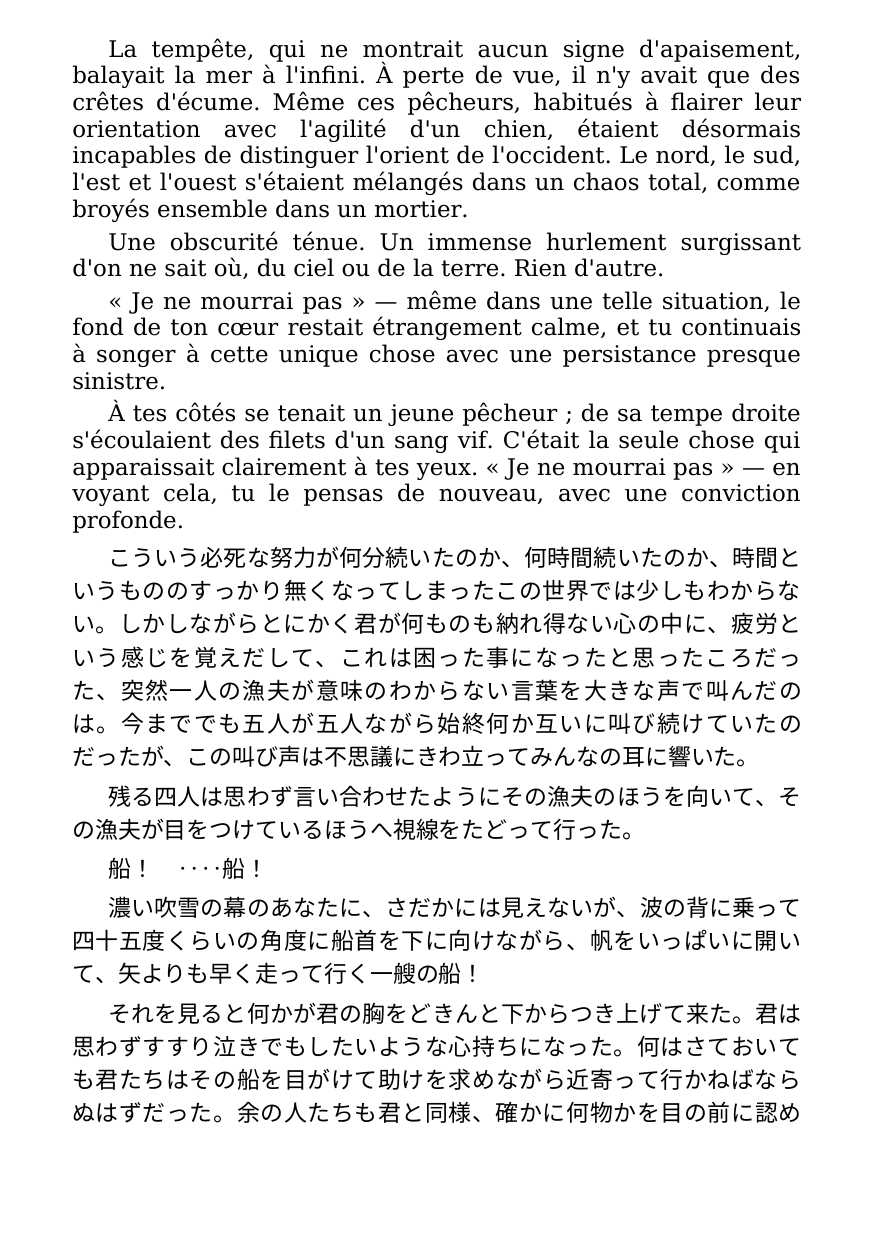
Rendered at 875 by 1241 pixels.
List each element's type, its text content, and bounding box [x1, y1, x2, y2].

text 船！ ‥‥船！ [72, 851, 802, 884]
text La tempête, qui ne montrait aucun signe d'apaisement, balayait la mer à l'infini. À perte de vue, il n'y avait que des crêtes d'écume. Même ces pêcheurs, habitués à flairer leur orientation avec l'agilité d'un chien, étaient désormais incapables de distinguer l'orient de l'occident. Le nord, le sud, l'est et l'ouest s'étaient mélangés dans un chaos total, comme broyés ensemble dans un mortier. [72, 36, 802, 223]
text À tes côtés se tenait un jeune pêcheur ; de sa tempe droite s'écoulaient des filets d'un sang vif. C'était la seule chose qui apparaissait clairement à tes yeux. « Je ne mourrai pas » — en voyant cela, tu le pensas de nouveau, avec une conviction profonde. [72, 401, 802, 534]
text それを見ると何かが君の胸をどきんと下からつき上げて来た。君は思わずすすり泣きでもしたいような心持ちになった。何はさておいても君たちはその船を目がけて助けを求めながら近寄って行かねばならぬはずだった。余の人たちも君と同様、確かに何物かを目の前に認め [72, 996, 802, 1128]
text « Je ne mourrai pas » — même dans une telle situation, le fond de ton cœur restait étrangement calme, et tu continuais à songer à cette unique chose avec une persistance presque sinistre. [72, 288, 802, 394]
text Une obscurité ténue. Un immense hurlement surgissant d'on ne sait où, du ciel ou de la terre. Rien d'autre. [72, 229, 802, 282]
text こういう必死な努力が何分続いたのか、何時間続いたのか、時間というもののすっかり無くなってしまったこの世界では少しもわからない。しかしながらとにかく君が何ものも納れ得ない心の中に、疲労という感じを覚えだして、これは困った事になったと思ったころだった、突然一人の漁夫が意味のわからない言葉を大きな声で叫んだのは。今まででも五人が五人ながら始終何か互いに叫び続けていたのだったが、この叫び声は不思議にきわ立ってみんなの耳に響いた。 [72, 540, 802, 772]
text 濃い吹雪の幕のあなたに、さだかには見えないが、波の背に乗って四十五度くらいの角度に船首を下に向けながら、帆をいっぱいに開いて、矢よりも早く走って行く一艘の船！ [72, 890, 802, 989]
text 残る四人は思わず言い合わせたようにその漁夫のほうを向いて、その漁夫が目をつけているほうへ視線をたどって行った。 [72, 778, 802, 845]
